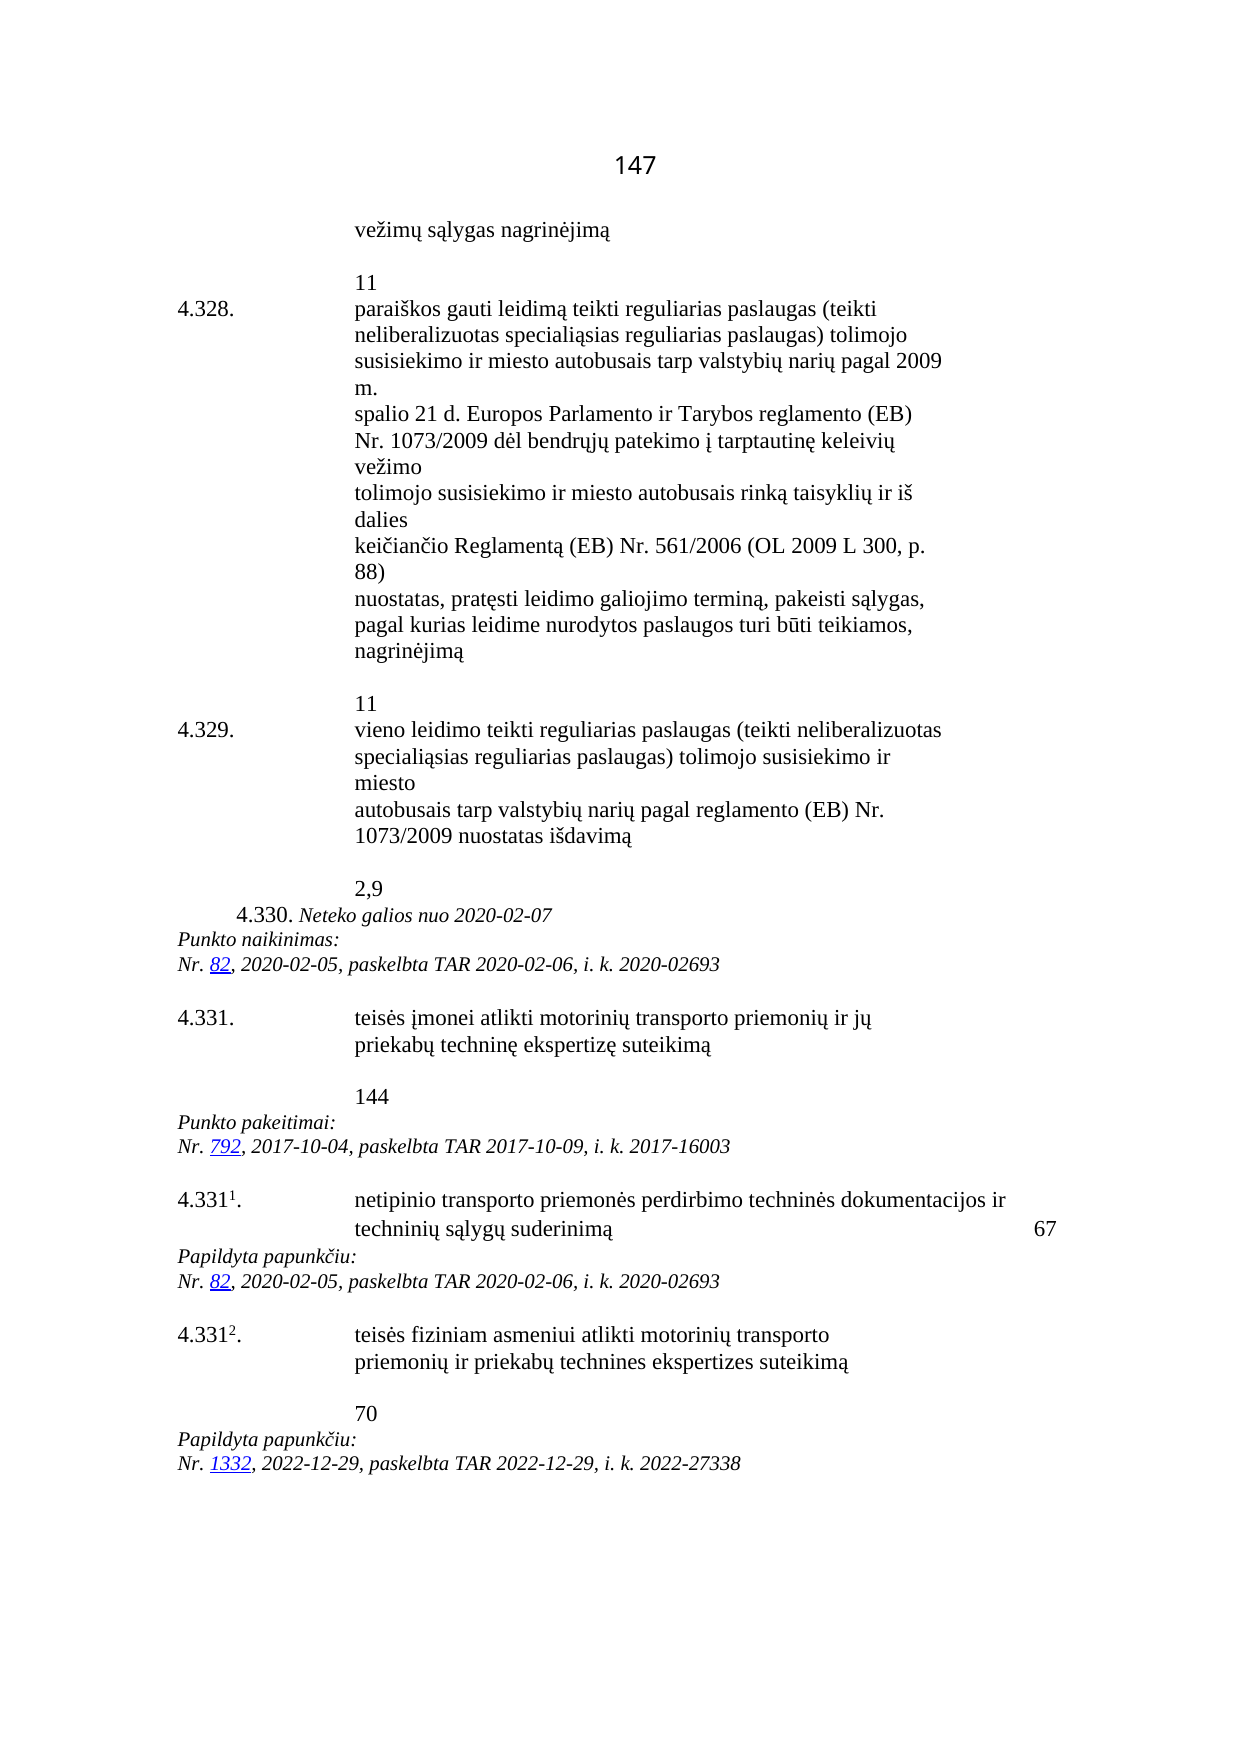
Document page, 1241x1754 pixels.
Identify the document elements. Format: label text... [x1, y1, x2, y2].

text 4.3312. teisės fiziniam asmeniui atlikti motorinių transporto priemonių ir priekabų technines ekspertizes suteikimą 70 [177, 1321, 915, 1427]
text tolimojo susisiekimo ir miesto autobusais rinką taisyklių ir iš dalies [354, 479, 945, 532]
text 4.331. teisės įmonei atlikti motorinių transporto priemonių ir jų [177, 1004, 945, 1031]
text specialiąsias reguliarias paslaugas) tolimojo susisiekimo ir miesto [354, 743, 945, 796]
text spalio 21 d. Europos Parlamento ir Tarybos reglamento (EB) [354, 400, 945, 427]
text Nr. 792, 2017-10-04, paskelbta TAR 2017-10-09, i. k. 2017-16003 [177, 1134, 1092, 1158]
text nagrinėjimą 11 [354, 637, 945, 717]
text 4.330. Neteko galios nuo 2020-02-07 [177, 901, 1092, 927]
text Papildyta papunkčiu: [177, 1427, 1092, 1451]
text 4.329. vieno leidimo teikti reguliarias paslaugas (teikti neliberalizuotas [177, 717, 945, 743]
text nuostatas, pratęsti leidimo galiojimo terminą, pakeisti sąlygas, [354, 585, 945, 611]
text Nr. 82, 2020-02-05, paskelbta TAR 2020-02-06, i. k. 2020-02693 [177, 951, 1092, 976]
text pagal kurias leidime nurodytos paslaugos turi būti teikiamos, [354, 611, 945, 637]
text 1073/2009 nuostatas išdavimą 2,9 [354, 822, 945, 901]
text priekabų techninę ekspertizę suteikimą 144 [354, 1031, 945, 1110]
text neliberalizuotas specialiąsias reguliarias paslaugas) tolimojo [354, 321, 945, 348]
text 4.3311. netipinio transporto priemonės perdirbimo techninės dokumentacijos ir techninių sąlygų suderinimą 67 [177, 1187, 1092, 1242]
text Punkto naikinimas: [177, 927, 1092, 951]
text Nr. 1332, 2022-12-29, paskelbta TAR 2022-12-29, i. k. 2022-27338 [177, 1451, 1092, 1475]
text 4.328. paraiškos gauti leidimą teikti reguliarias paslaugas (teikti [177, 295, 945, 321]
text Nr. 1073/2009 dėl bendrųjų patekimo į tarptautinę keleivių vežimo [354, 427, 945, 479]
text autobusais tarp valstybių narių pagal reglamento (EB) Nr. [354, 796, 945, 822]
text Papildyta papunkčiu: [177, 1244, 1092, 1268]
text susisiekimo ir miesto autobusais tarp valstybių narių pagal 2009 m. [354, 348, 945, 400]
text keičiančio Reglamentą (EB) Nr. 561/2006 (OL 2009 L 300, p. 88) [354, 532, 945, 585]
text vežimų sąlygas nagrinėjimą 11 [354, 216, 945, 295]
text Punkto pakeitimai: [177, 1110, 1092, 1134]
text Nr. 82, 2020-02-05, paskelbta TAR 2020-02-06, i. k. 2020-02693 [177, 1268, 1092, 1293]
